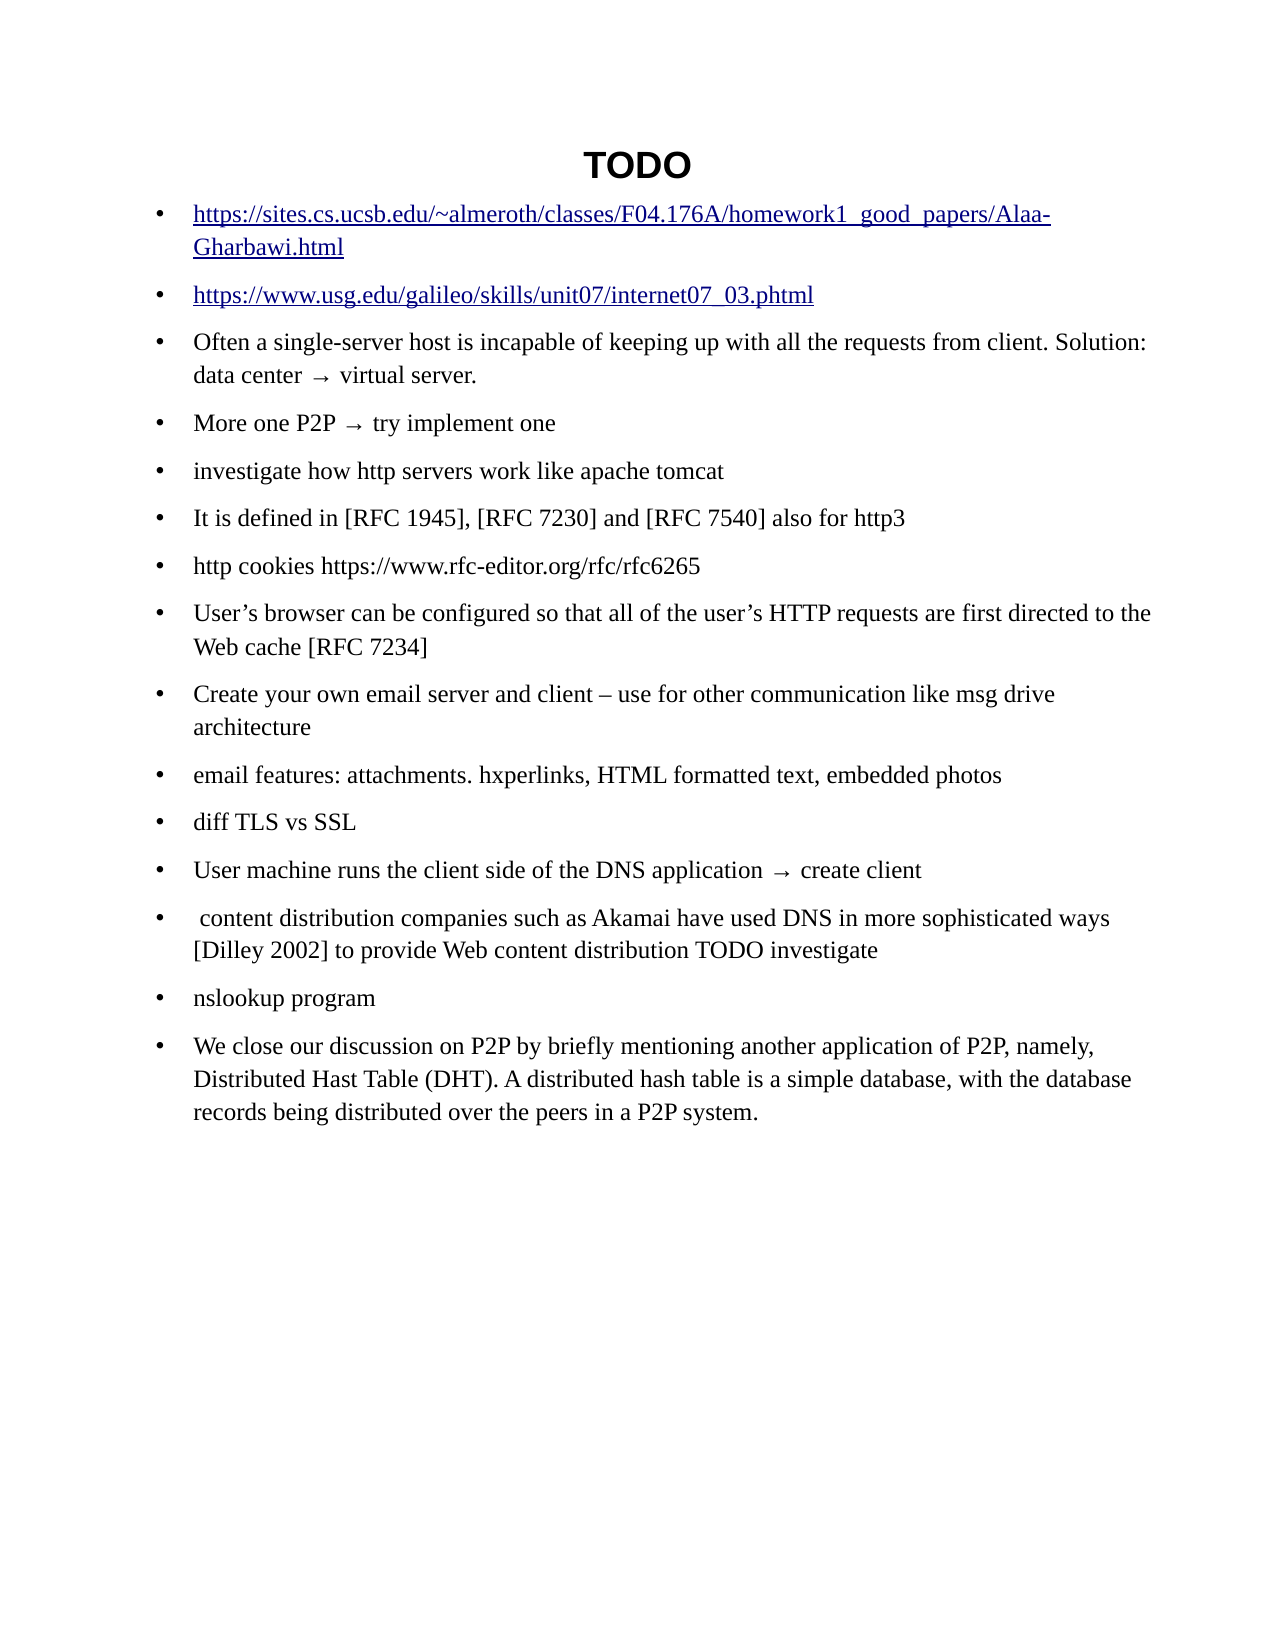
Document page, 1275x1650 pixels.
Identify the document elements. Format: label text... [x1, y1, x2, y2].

list investigate how http servers work like apache tomcat [156, 456, 1157, 484]
list It is defined in [RFC 1945], [RFC 7230] and [RFC 7540] also for http3 [156, 503, 1157, 532]
list content distribution companies such as Akamai have used DNS in more sophisticated ways [Dilley 2002] to provide Web content distribution TODO investigate [156, 903, 1157, 964]
list We close our discussion on P2P by briefly mentioning another application of P2P, namely, Distributed Hast Table (DHT). A distributed hash table is a simple database, with the database records being distributed over the peers in a P2P system. [156, 1031, 1157, 1126]
list User’s browser can be configured so that all of the user’s HTTP requests are first directed to the Web cache [RFC 7234] [156, 598, 1157, 660]
list https://www.usg.edu/galileo/skills/unit07/internet07_03.phtml [156, 280, 1157, 309]
list Create your own email server and client – use for other communication like msg drive architecture [156, 679, 1157, 741]
list http cookies https://www.rfc-editor.org/rfc/rfc6265 [156, 551, 1157, 580]
list https://sites.cs.ucsb.edu/~almeroth/classes/F04.176A/homework1_good_papers/Alaa-Gharbawi.html [156, 199, 1157, 261]
list diff TLS vs SSL [156, 807, 1157, 836]
list email features: attachments. hxperlinks, HTML formatted text, embedded photos [156, 760, 1157, 788]
list User machine runs the client side of the DNS application → create client [156, 855, 1157, 884]
list nslookup program [156, 983, 1157, 1012]
subtitle TODO [118, 143, 1157, 187]
list More one P2P → try implement one [156, 408, 1157, 437]
list Often a single-server host is incapable of keeping up with all the requests from client. Solution: data center → virtual server. [156, 327, 1157, 389]
